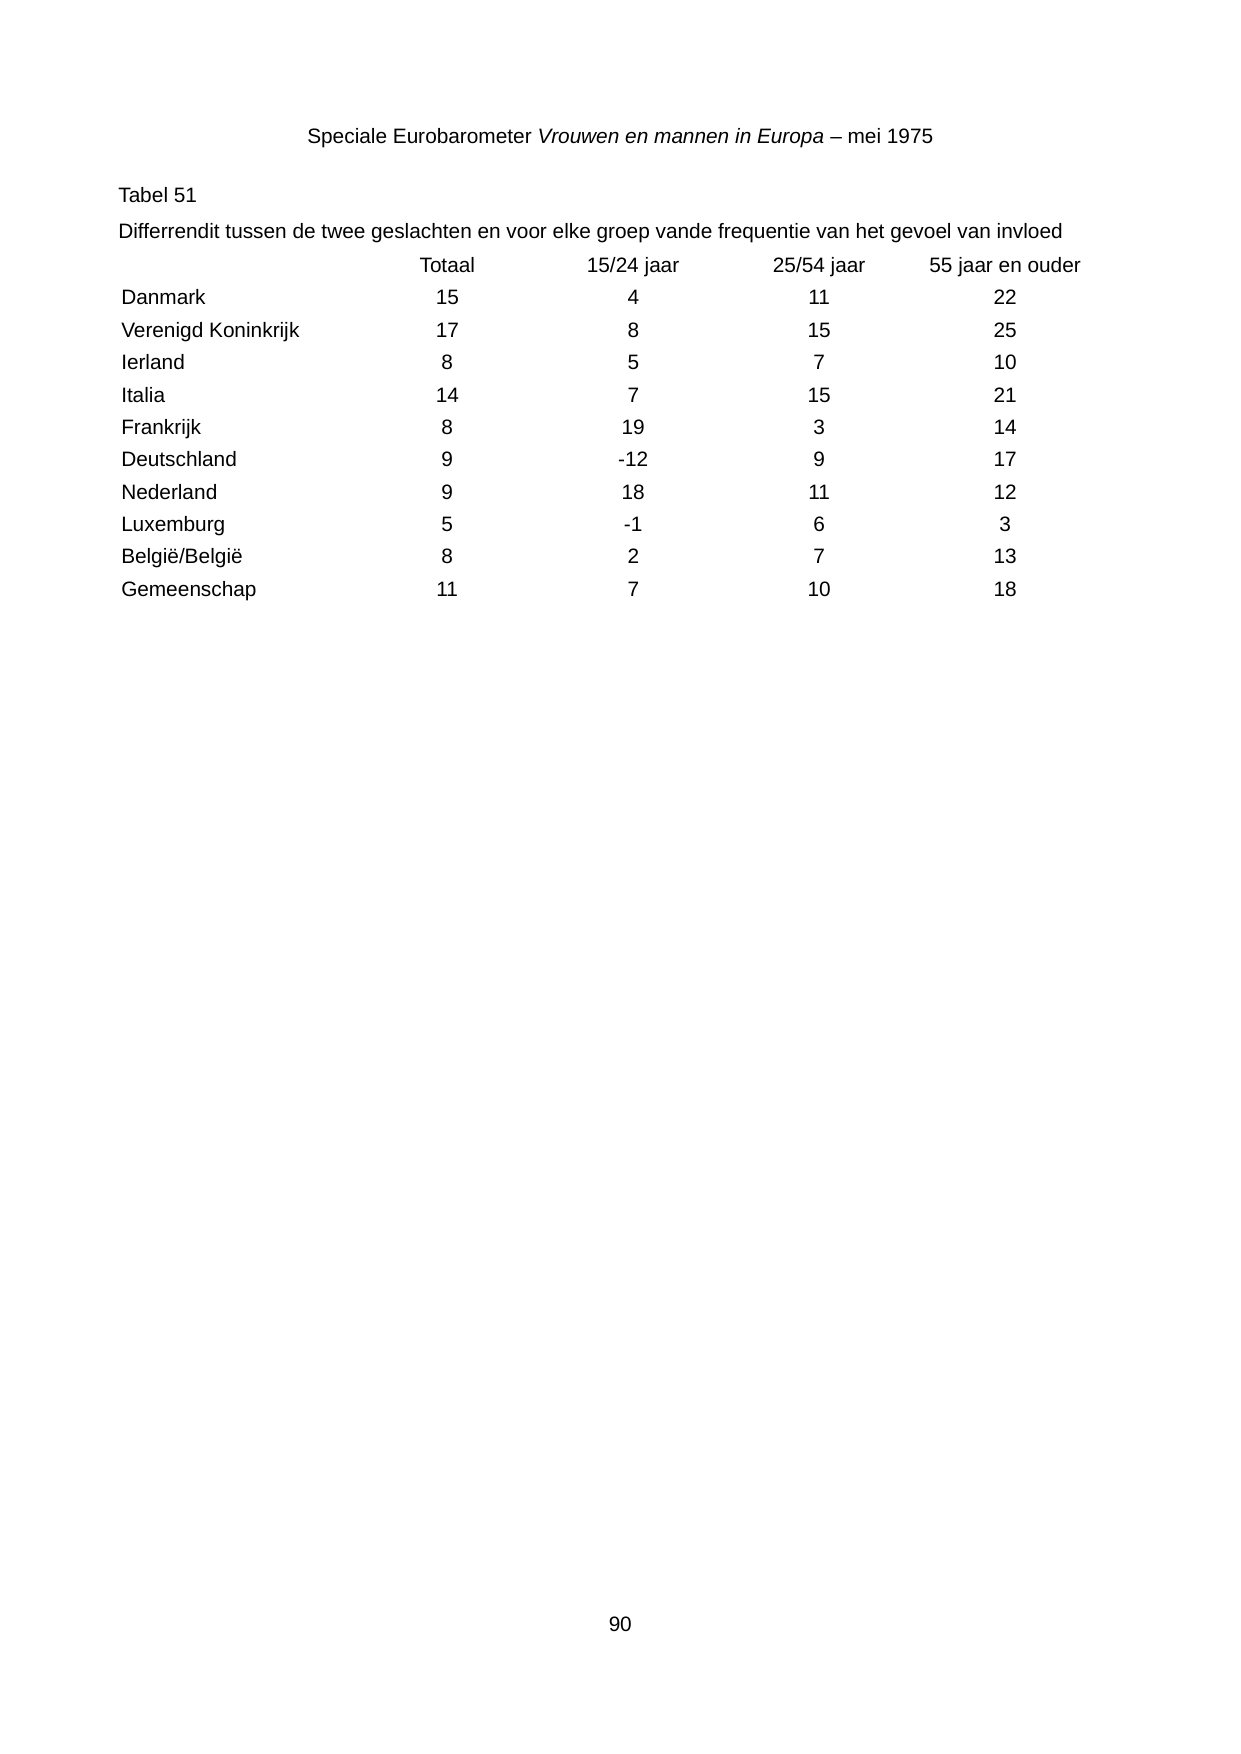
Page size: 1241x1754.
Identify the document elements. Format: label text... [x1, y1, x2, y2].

table_cell 14 [354, 378, 540, 411]
table_cell 8 [354, 346, 540, 378]
table_cell Gemeenschap [118, 573, 354, 605]
table_cell 19 [540, 411, 726, 443]
table_cell 9 [726, 443, 912, 475]
table_cell Ierland [118, 346, 354, 378]
table_header Totaal [354, 249, 540, 281]
table_cell Deutschland [118, 443, 354, 475]
table_cell Nederland [118, 475, 354, 508]
table_cell 8 [354, 540, 540, 573]
table_cell 4 [540, 281, 726, 313]
table_cell 2 [540, 540, 726, 573]
table_cell 7 [726, 540, 912, 573]
table_cell 8 [354, 411, 540, 443]
table_cell Frankrijk [118, 411, 354, 443]
table_cell 18 [912, 573, 1098, 605]
table_cell Italia [118, 378, 354, 411]
table_cell 21 [912, 378, 1098, 411]
table_cell 11 [726, 281, 912, 313]
table_cell 5 [354, 508, 540, 540]
table_cell 7 [540, 573, 726, 605]
table_cell 25 [912, 314, 1098, 346]
table_cell Luxemburg [118, 508, 354, 540]
table_cell 17 [354, 314, 540, 346]
table_header 55 jaar en ouder [912, 249, 1098, 281]
table_cell 9 [354, 475, 540, 508]
table_cell 3 [726, 411, 912, 443]
table_cell 11 [726, 475, 912, 508]
table_header 25/54 jaar [726, 249, 912, 281]
table_cell 15 [726, 378, 912, 411]
table_cell 18 [540, 475, 726, 508]
table_cell 15 [354, 281, 540, 313]
table_cell 11 [354, 573, 540, 605]
table_cell 9 [354, 443, 540, 475]
table_cell Danmark [118, 281, 354, 313]
table_cell -12 [540, 443, 726, 475]
table_cell 6 [726, 508, 912, 540]
table_cell 7 [540, 378, 726, 411]
table_cell -1 [540, 508, 726, 540]
table_cell 8 [540, 314, 726, 346]
table_cell 3 [912, 508, 1098, 540]
table_cell 7 [726, 346, 912, 378]
table_cell Verenigd Koninkrijk [118, 314, 354, 346]
table_header 15/24 jaar [540, 249, 726, 281]
table_cell 14 [912, 411, 1098, 443]
table_cell 17 [912, 443, 1098, 475]
table_cell België/België [118, 540, 354, 573]
text Differrendit tussen de twee geslachten en voor elke groep vande frequentie van het gevoel van invloed [118, 219, 1122, 243]
table_cell 15 [726, 314, 912, 346]
table_cell 10 [726, 573, 912, 605]
text Tabel 51 [118, 183, 1122, 207]
table_cell 10 [912, 346, 1098, 378]
table_cell 13 [912, 540, 1098, 573]
table_cell 22 [912, 281, 1098, 313]
table_header [118, 249, 354, 281]
table_cell 5 [540, 346, 726, 378]
table_cell 12 [912, 475, 1098, 508]
